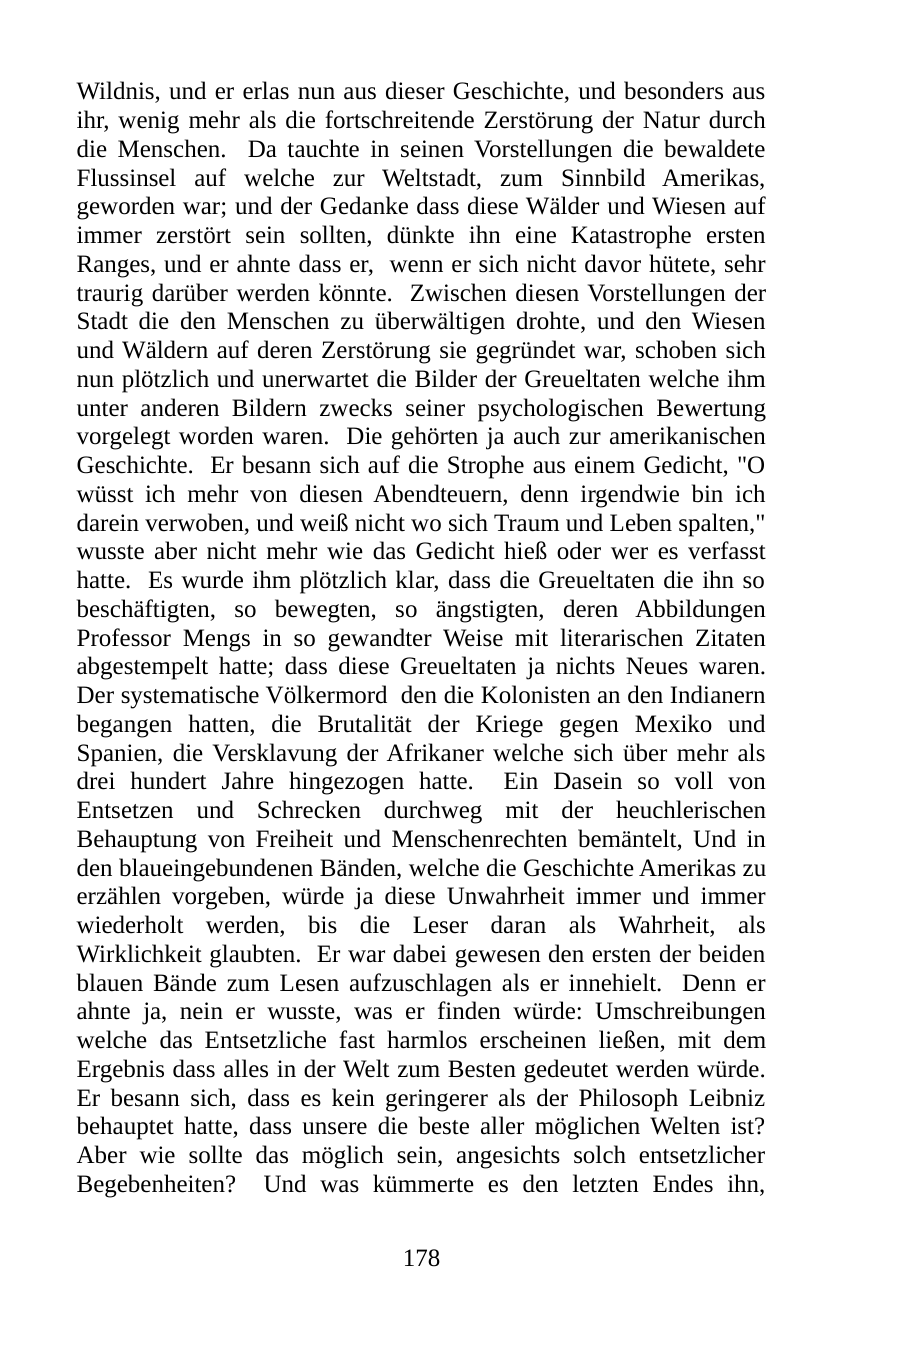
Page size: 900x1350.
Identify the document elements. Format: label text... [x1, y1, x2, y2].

text Wildnis, und er erlas nun aus dieser Geschichte, und besonders aus ihr, wenig mehr als die fortschreitende Zerstörung der Natur durch die Menschen. Da tauchte in seinen Vorstellungen die bewaldete Flussinsel auf welche zur Weltstadt, zum Sinnbild Amerikas, geworden war; und der Gedanke dass diese Wälder und Wiesen auf immer zerstört sein sollten, dünkte ihn eine Katastrophe ersten Ranges, und er ahnte dass er, wenn er sich nicht davor hütete, sehr traurig darüber werden könnte. Zwischen diesen Vorstellungen der Stadt die den Menschen zu überwältigen drohte, und den Wiesen und Wäldern auf deren Zerstörung sie gegründet war, schoben sich nun plötzlich und unerwartet die Bilder der Greueltaten welche ihm unter anderen Bildern zwecks seiner psychologischen Bewertung vorgelegt worden waren. Die gehörten ja auch zur amerikanischen Geschichte. Er besann sich auf die Strophe aus einem Gedicht, "O wüsst ich mehr von diesen Abendteuern, denn irgendwie bin ich darein verwoben, und weiß nicht wo sich Traum und Leben spalten," wusste aber nicht mehr wie das Gedicht hieß oder wer es verfasst hatte. Es wurde ihm plötzlich klar, dass die Greueltaten die ihn so beschäftigten, so bewegten, so ängstigten, deren Abbildungen Professor Mengs in so gewandter Weise mit literarischen Zitaten abgestempelt hatte; dass diese Greueltaten ja nichts Neues waren. Der systematische Völkermord den die Kolonisten an den Indianern begangen hatten, die Brutalität der Kriege gegen Mexiko und Spanien, die Versklavung der Afrikaner welche sich über mehr als drei hundert Jahre hingezogen hatte. Ein Dasein so voll von Entsetzen und Schrecken durchweg mit der heuchlerischen Behauptung von Freiheit und Menschenrechten bemäntelt, Und in den blaueingebundenen Bänden, welche die Geschichte Amerikas zu erzählen vorgeben, würde ja diese Unwahrheit immer und immer wiederholt werden, bis die Leser daran als Wahrheit, als Wirklichkeit glaubten. Er war dabei gewesen den ersten der beiden blauen Bände zum Lesen aufzuschlagen als er innehielt. Denn er ahnte ja, nein er wusste, was er finden würde: Umschreibungen welche das Entsetzliche fast harmlos erscheinen ließen, mit dem Ergebnis dass alles in der Welt zum Besten gedeutet werden würde. Er besann sich, dass es kein geringerer als der Philosoph Leibniz behauptet hatte, dass unsere die beste aller möglichen Welten ist? Aber wie sollte das möglich sein, angesichts solch entsetzlicher Begebenheiten? Und was kümmerte es den letzten Endes ihn, [76, 76, 766, 1198]
